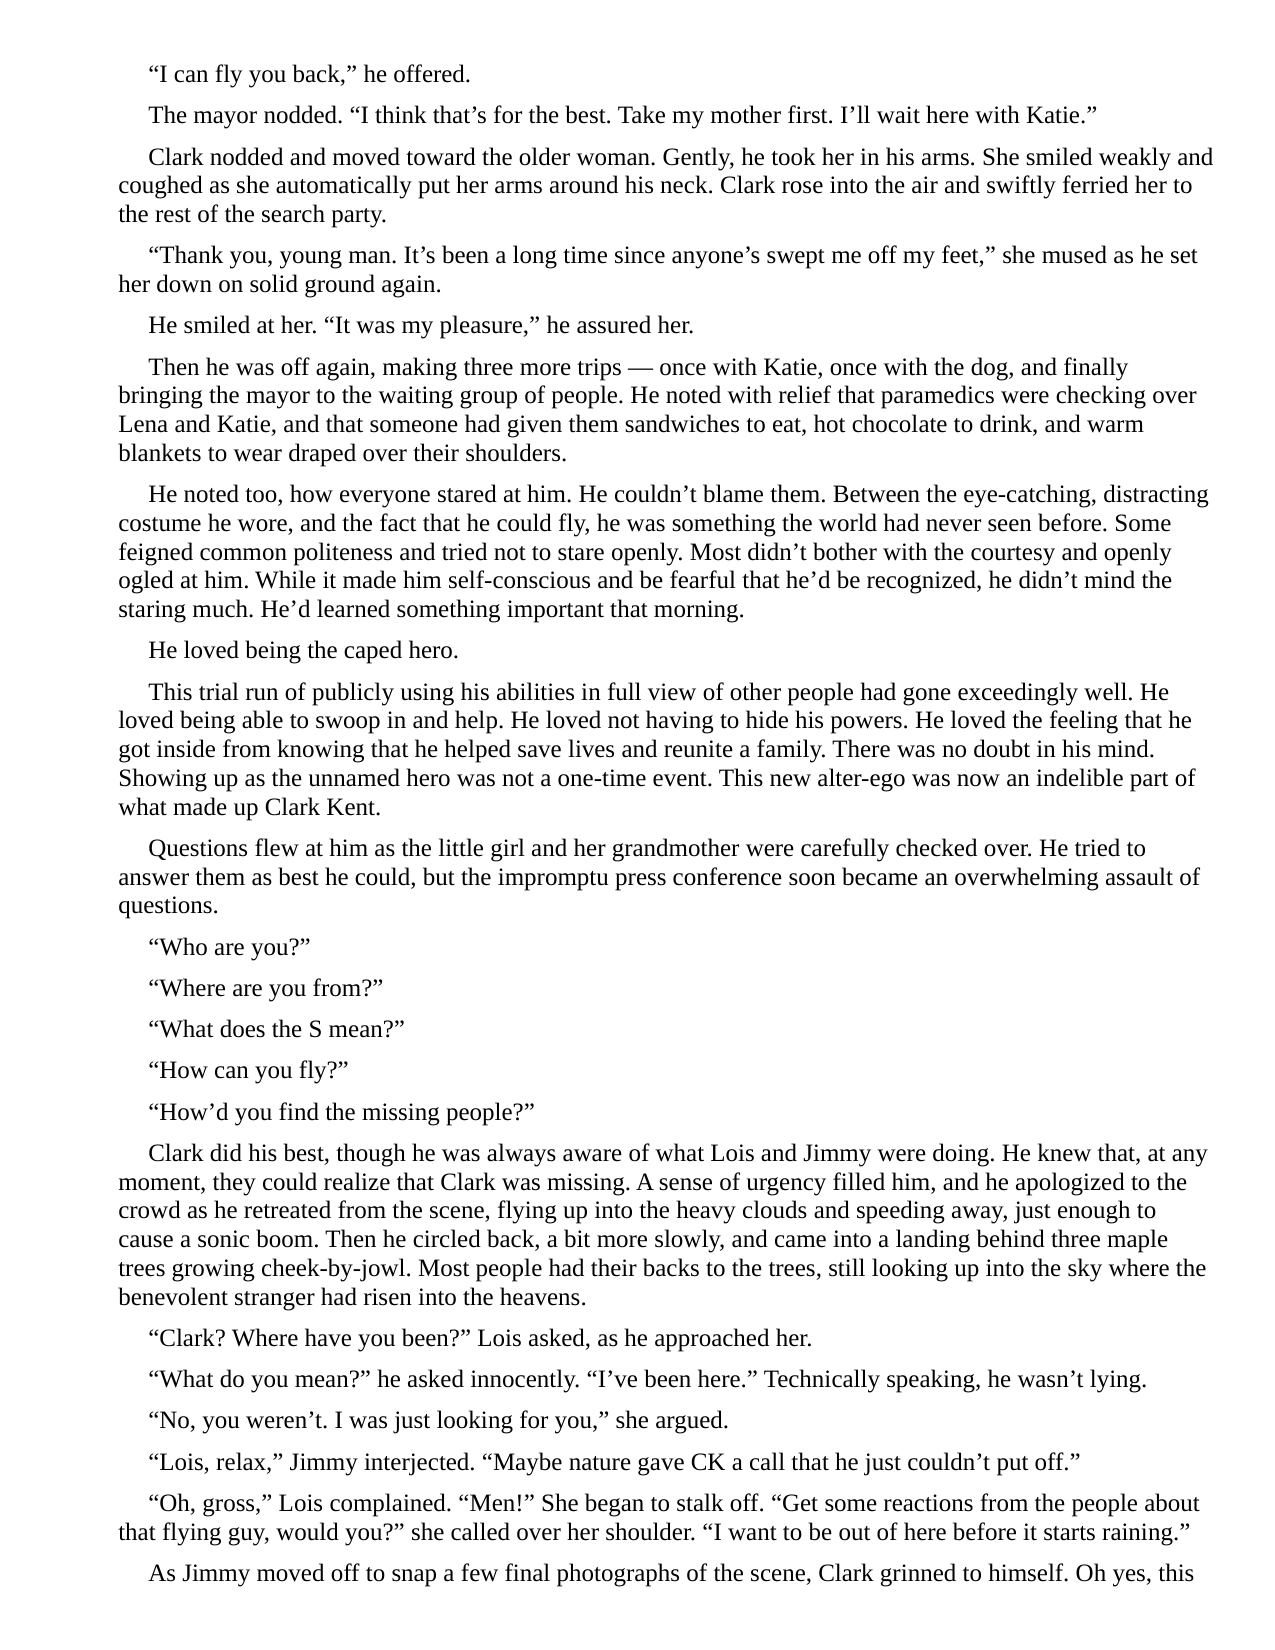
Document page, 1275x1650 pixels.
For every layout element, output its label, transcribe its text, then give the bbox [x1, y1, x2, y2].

text “Where are you from?” [118, 973, 1216, 1002]
text As Jimmy moved off to snap a few final photographs of the scene, Clark grinned to himself. Oh yes, this [118, 1558, 1216, 1587]
text “Clark? Where have you been?” Lois asked, as he approached her. [118, 1323, 1216, 1352]
text Questions flew at him as the little girl and her grandmother were carefully checked over. He tried to answer them as best he could, but the impromptu press conference soon became an overwhelming assault of questions. [118, 833, 1216, 919]
text “Lois, relax,” Jimmy interjected. “Maybe nature gave CK a call that he just couldn’t put off.” [118, 1447, 1216, 1475]
text He smiled at her. “It was my pleasure,” he assured her. [118, 310, 1216, 339]
text This trial run of publicly using his abilities in full view of other people had gone exceedingly well. He loved being able to swoop in and help. He loved not having to hide his powers. He loved the feeling that he got inside from knowing that he helped save lives and reunite a family. There was no doubt in his mind. Showing up as the unnamed hero was not a one-time event. This new alter-ego was now an indelible part of what made up Clark Kent. [118, 677, 1216, 820]
text Clark nodded and moved toward the older woman. Gently, he took her in his arms. She smiled weakly and coughed as she automatically put her arms around his neck. Clark rose into the air and swiftly ferried her to the rest of the search party. [118, 142, 1216, 228]
text Clark did his best, though he was always aware of what Lois and Jimmy were doing. He knew that, at any moment, they could realize that Clark was missing. A sense of urgency filled him, and he apologized to the crowd as he retreated from the scene, flying up into the heavy clouds and speeding away, just enough to cause a sonic boom. Then he circled back, a bit more slowly, and came into a landing behind three maple trees growing cheek-by-jowl. Most people had their backs to the trees, still looking up into the sky where the benevolent stranger had risen into the heavens. [118, 1138, 1216, 1310]
text He noted too, how everyone stared at him. He couldn’t blame them. Between the eye-catching, distracting costume he wore, and the fact that he could fly, he was something the world had never seen before. Some feigned common politeness and tried not to stare openly. Most didn’t bother with the courtesy and openly ogled at him. While it made him self-conscious and be fearful that he’d be recognized, he didn’t mind the staring much. He’d learned something important that morning. [118, 479, 1216, 623]
text “Who are you?” [118, 932, 1216, 960]
text “I can fly you back,” he offered. [118, 59, 1216, 88]
text “No, you weren’t. I was just looking for you,” she argued. [118, 1405, 1216, 1434]
text “How can you fly?” [118, 1055, 1216, 1084]
text “How’d you find the missing people?” [118, 1097, 1216, 1125]
text He loved being the caped hero. [118, 635, 1216, 664]
text “Thank you, young man. It’s been a long time since anyone’s swept me off my feet,” she mused as he set her down on solid ground again. [118, 240, 1216, 298]
text “What do you mean?” he asked innocently. “I’ve been here.” Technically speaking, he wasn’t lying. [118, 1364, 1216, 1393]
text “What does the S mean?” [118, 1014, 1216, 1043]
text “Oh, gross,” Lois complained. “Men!” She began to stalk off. “Get some reactions from the people about that flying guy, would you?” she called over her shoulder. “I want to be out of here before it starts raining.” [118, 1488, 1216, 1545]
text The mayor nodded. “I think that’s for the best. Take my mother first. I’ll wait here with Katie.” [118, 100, 1216, 129]
text Then he was off again, making three more trips — once with Katie, once with the dog, and finally bringing the mayor to the waiting group of people. He noted with relief that paramedics were checking over Lena and Katie, and that someone had given them sandwiches to eat, hot chocolate to drink, and warm blankets to wear draped over their shoulders. [118, 352, 1216, 467]
